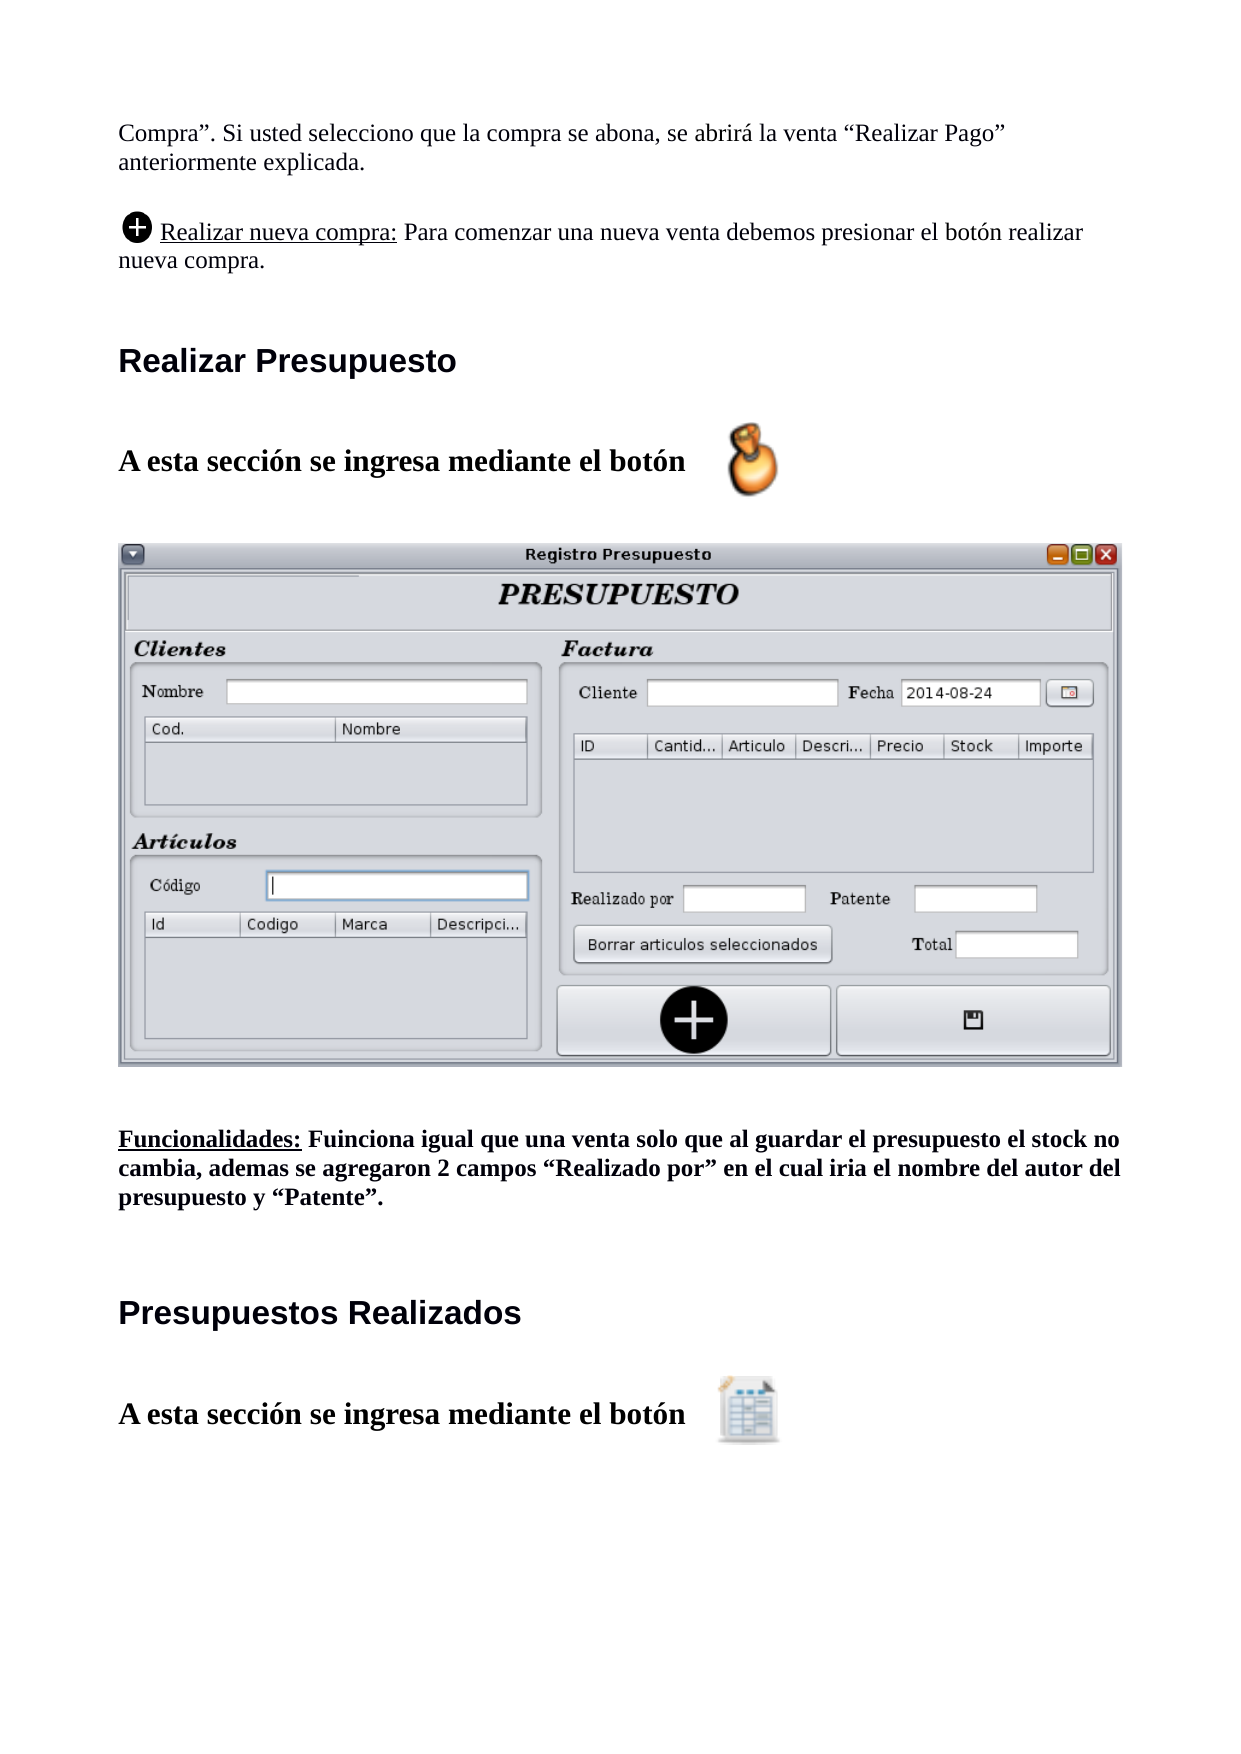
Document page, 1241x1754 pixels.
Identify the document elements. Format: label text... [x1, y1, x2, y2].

subtitle Presupuestos Realizados [118, 1293, 1122, 1331]
picture [120, 209, 154, 245]
picture [118, 543, 1123, 1067]
text [787, 1395, 1122, 1431]
text A esta sección se ingresa mediante el botón [118, 1395, 712, 1431]
text A esta sección se ingresa mediante el botón [118, 442, 718, 478]
picture [718, 422, 787, 499]
text Funcionalidades: Fuinciona igual que una venta solo que al guardar el presupuesto el stock no cambia, ademas se agregaron 2 campos “Realizado por” en el cual iria el nombre del autor del presupuesto y “Patente”. [118, 1124, 1122, 1211]
subtitle Realizar Presupuesto [118, 341, 1122, 379]
picture [712, 1375, 787, 1445]
text Compra”. Si usted selecciono que la compra se abona, se abrirá la venta “Realizar Pago” anteriormente explicada. [118, 118, 1122, 176]
text [787, 442, 1122, 478]
text Realizar nueva compra: Para comenzar una nueva venta debemos presionar el botón realizar nueva compra. [118, 217, 1122, 274]
